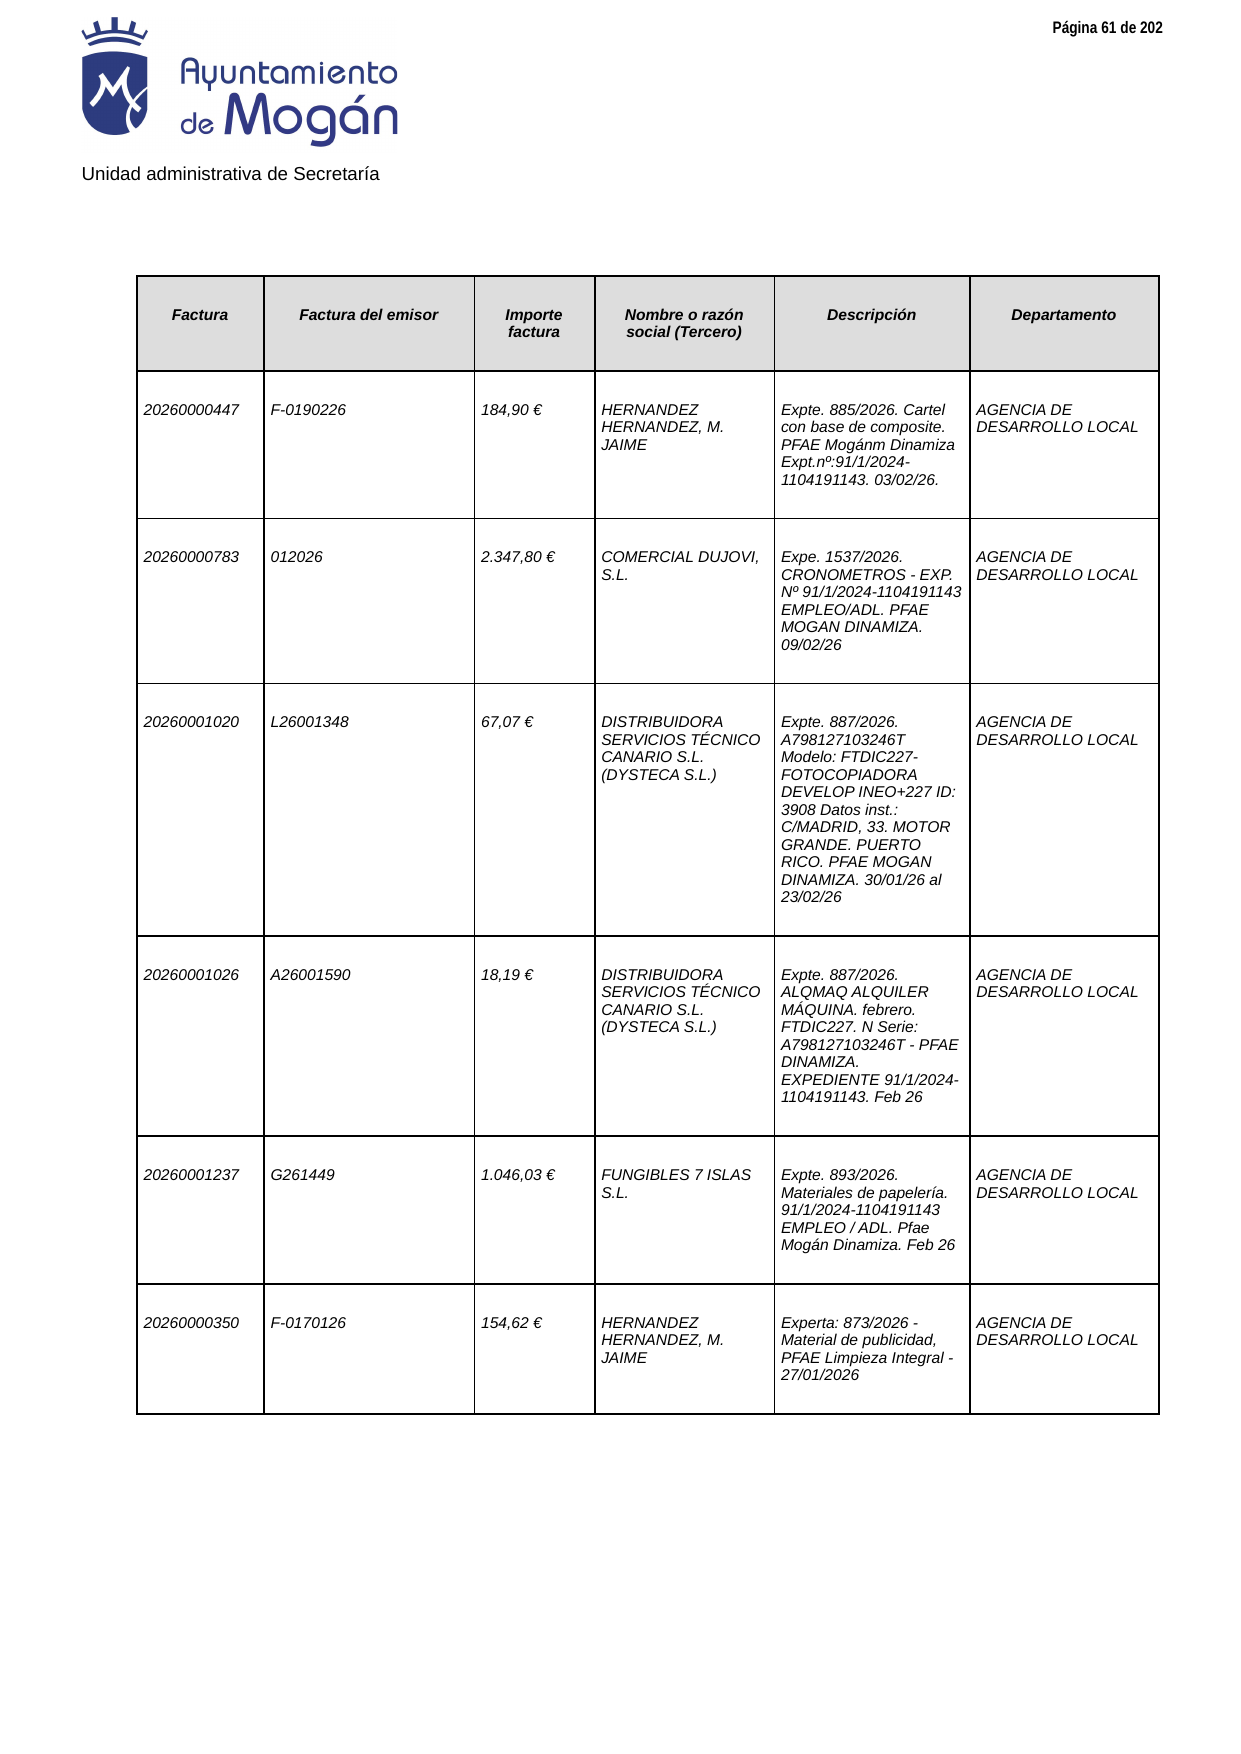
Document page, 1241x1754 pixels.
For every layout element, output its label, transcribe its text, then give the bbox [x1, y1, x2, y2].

table_cell COMERCIAL DUJOVI, S.L. [596, 519, 774, 683]
table_cell Expte. 893/2026. Materiales de papelería. 91/1/2024-1104191143 EMPLEO / ADL. Pfae Mogán Dinamiza. Feb 26 [775, 1137, 969, 1283]
table_header Importe factura [475, 277, 594, 370]
table_cell 20260001026 [138, 937, 263, 1135]
table_cell L26001348 [265, 684, 474, 935]
table_cell 20260000350 [138, 1285, 263, 1413]
table_header Departamento [971, 277, 1158, 370]
table_cell 154,62 € [475, 1285, 594, 1413]
table_cell DISTRIBUIDORA SERVICIOS TÉCNICO CANARIO S.L. (DYSTECA S.L.) [596, 937, 774, 1135]
table_header Nombre o razón social (Tercero) [596, 277, 774, 370]
table_cell Experta: 873/2026 - Material de publicidad, PFAE Limpieza Integral - 27/01/2026 [775, 1285, 969, 1413]
table_header Factura [138, 277, 263, 370]
table_cell 20260001237 [138, 1137, 263, 1283]
table_cell A26001590 [265, 937, 474, 1135]
table_cell FUNGIBLES 7 ISLAS S.L. [596, 1137, 774, 1283]
table_cell Expe. 1537/2026. CRONOMETROS - EXP. Nº 91/1/2024-1104191143 EMPLEO/ADL. PFAE MOGAN DINAMIZA. 09/02/26 [775, 519, 969, 683]
table_header Factura del emisor [265, 277, 474, 370]
table_cell 184,90 € [475, 372, 594, 518]
table_cell 2.347,80 € [475, 519, 594, 683]
table_cell HERNANDEZ HERNANDEZ, M. JAIME [596, 372, 774, 518]
table_cell Expte. 885/2026. Cartel con base de composite. PFAE Mogánm Dinamiza Expt.nº:91/1/2024-1104191143. 03/02/26. [775, 372, 969, 518]
table_cell F-0170126 [265, 1285, 474, 1413]
table_cell AGENCIA DE DESARROLLO LOCAL [971, 1285, 1158, 1413]
table_cell Expte. 887/2026. ALQMAQ ALQUILER MÁQUINA. febrero. FTDIC227. N Serie: A798127103246T - PFAE DINAMIZA. EXPEDIENTE 91/1/2024-1104191143. Feb 26 [775, 937, 969, 1135]
table_cell 1.046,03 € [475, 1137, 594, 1283]
table_cell G261449 [265, 1137, 474, 1283]
table_cell F-0190226 [265, 372, 474, 518]
table_cell AGENCIA DE DESARROLLO LOCAL [971, 1137, 1158, 1283]
table_cell 67,07 € [475, 684, 594, 935]
table_cell 20260000447 [138, 372, 263, 518]
table_cell AGENCIA DE DESARROLLO LOCAL [971, 937, 1158, 1135]
table_cell AGENCIA DE DESARROLLO LOCAL [971, 372, 1158, 518]
picture [81, 17, 398, 153]
table_cell 012026 [265, 519, 474, 683]
table_cell AGENCIA DE DESARROLLO LOCAL [971, 684, 1158, 935]
table_cell Expte. 887/2026. A798127103246T Modelo: FTDIC227-FOTOCOPIADORA DEVELOP INEO+227 ID: 3908 Datos inst.: C/MADRID, 33. MOTOR GRANDE. PUERTO RICO. PFAE MOGAN DINAMIZA. 30/01/26 al 23/02/26 [775, 684, 969, 935]
table_cell 20260001020 [138, 684, 263, 935]
table_cell DISTRIBUIDORA SERVICIOS TÉCNICO CANARIO S.L. (DYSTECA S.L.) [596, 684, 774, 935]
table_cell AGENCIA DE DESARROLLO LOCAL [971, 519, 1158, 683]
table_cell 18,19 € [475, 937, 594, 1135]
table_cell 20260000783 [138, 519, 263, 683]
table_header Descripción [775, 277, 969, 370]
table_cell HERNANDEZ HERNANDEZ, M. JAIME [596, 1285, 774, 1413]
